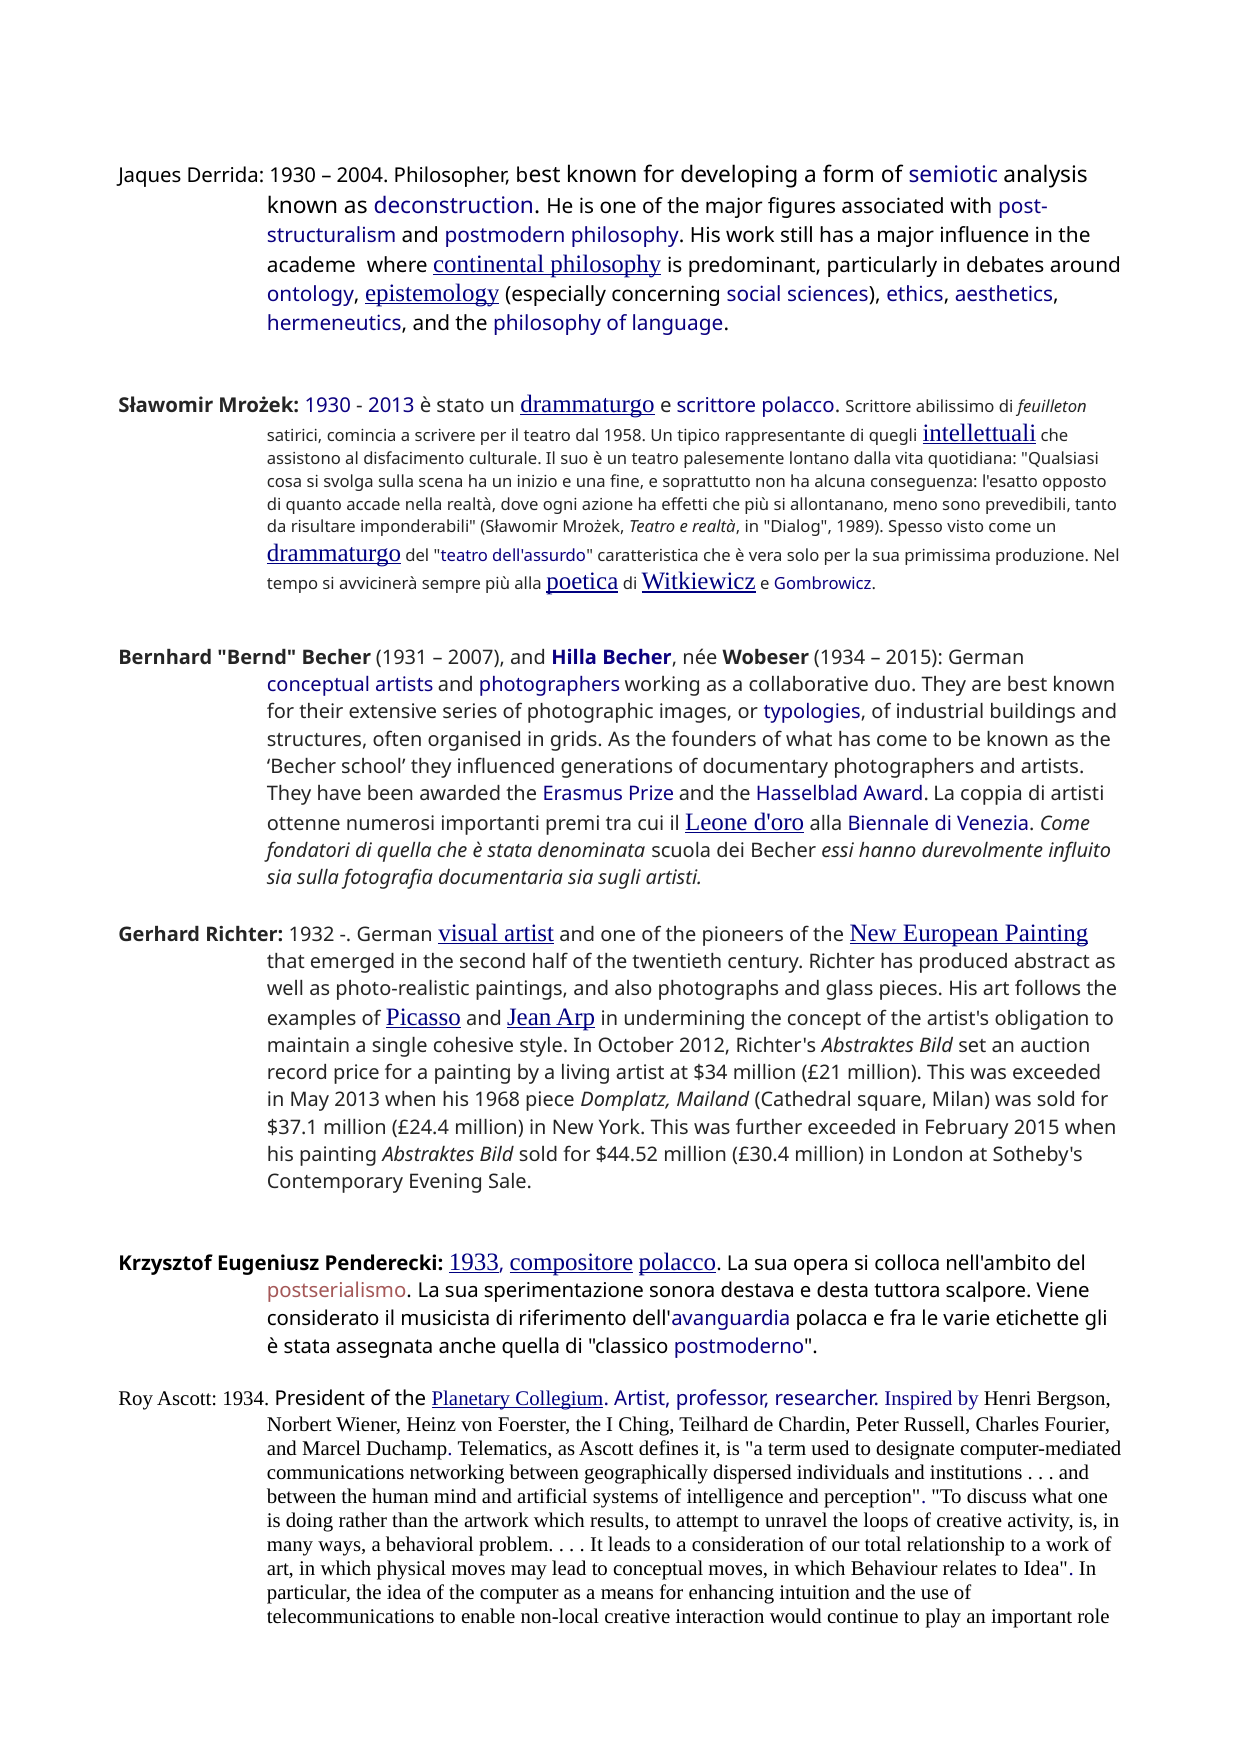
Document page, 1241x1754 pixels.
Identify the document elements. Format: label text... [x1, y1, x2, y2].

text Bernhard "Bernd" Becher (1931 – 2007), and Hilla Becher, née Wobeser (1934 – 2015): German conceptual artists and photographers working as a collaborative duo. They are best known for their extensive series of photographic images, or typologies, of industrial buildings and structures, often organised in grids. As the founders of what has come to be known as the ‘Becher school’ they influenced generations of documentary photographers and artists. They have been awarded the Erasmus Prize and the Hasselblad Award. La coppia di artisti ottenne numerosi importanti premi tra cui il Leone d'oro alla Biennale di Venezia. Come fondatori di quella che è stata denominata scuola dei Becher essi hanno durevolmente influito sia sulla fotografia documentaria sia sugli artisti. [118, 643, 1122, 890]
text Sławomir Mrożek: 1930 - 2013 è stato un drammaturgo e scrittore polacco. Scrittore abilissimo di feuilleton satirici, comincia a scrivere per il teatro dal 1958. Un tipico rappresentante di quegli intellettuali che assistono al disfacimento culturale. Il suo è un teatro palesemente lontano dalla vita quotidiana: "Qualsiasi cosa si svolga sulla scena ha un inizio e una fine, e soprattutto non ha alcuna conseguenza: l'esatto opposto di quanto accade nella realtà, dove ogni azione ha effetti che più si allontanano, meno sono prevedibili, tanto da risultare imponderabili" (Sławomir Mrożek, Teatro e realtà, in "Dialog", 1989). Spesso visto come un drammaturgo del "teatro dell'assurdo" caratteristica che è vera solo per la sua primissima produzione. Nel tempo si avvicinerà sempre più alla poetica di Witkiewicz e Gombrowicz. [118, 389, 1122, 595]
text Roy Ascott: 1934. President of the Planetary Collegium. Artist, professor, researcher. Inspired by Henri Bergson, Norbert Wiener, Heinz von Foerster, the I Ching, Teilhard de Chardin, Peter Russell, Charles Fourier, and Marcel Duchamp. Telematics, as Ascott defines it, is "a term used to designate computer-mediated communications networking between geographically dispersed individuals and institutions . . . and between the human mind and artificial systems of intelligence and perception". "To discuss what one is doing rather than the artwork which results, to attempt to unravel the loops of creative activity, is, in many ways, a behavioral problem. . . . It leads to a consideration of our total relationship to a work of art, in which physical moves may lead to conceptual moves, in which Behaviour relates to Idea". In particular, the idea of the computer as a means for enhancing intuition and the use of telecommunications to enable non-local creative interaction would continue to play an important role [118, 1384, 1122, 1628]
text Krzysztof Eugeniusz Penderecki: 1933, compositore polacco. La sua opera si colloca nell'ambito del postserialismo. La sua sperimentazione sonora destava e desta tuttora scalpore. Viene considerato il musicista di riferimento dell'avanguardia polacca e fra le varie etichette gli è stata assegnata anche quella di "classico postmoderno". [118, 1247, 1122, 1360]
text Jaques Derrida: 1930 – 2004. Philosopher, best known for developing a form of semiotic analysis known as deconstruction. He is one of the major figures associated with post-structuralism and postmodern philosophy. His work still has a major influence in the academe where continental philosophy is predominant, particularly in debates around ontology, epistemology (especially concerning social sciences), ethics, aesthetics, hermeneutics, and the philosophy of language. [118, 158, 1122, 336]
text Gerhard Richter: 1932 -. German visual artist and one of the pioneers of the New European Painting that emerged in the second half of the twentieth century. Richter has produced abstract as well as photo-realistic paintings, and also photographs and glass pieces. His art follows the examples of Picasso and Jean Arp in undermining the concept of the artist's obligation to maintain a single cohesive style. In October 2012, Richter's Abstraktes Bild set an auction record price for a painting by a living artist at $34 million (£21 million). This was exceeded in May 2013 when his 1968 piece Domplatz, Mailand (Cathedral square, Milan) was sold for $37.1 million (£24.4 million) in New York. This was further exceeded in February 2015 when his painting Abstraktes Bild sold for $44.52 million (£30.4 million) in London at Sotheby's Contemporary Evening Sale. [118, 918, 1122, 1194]
